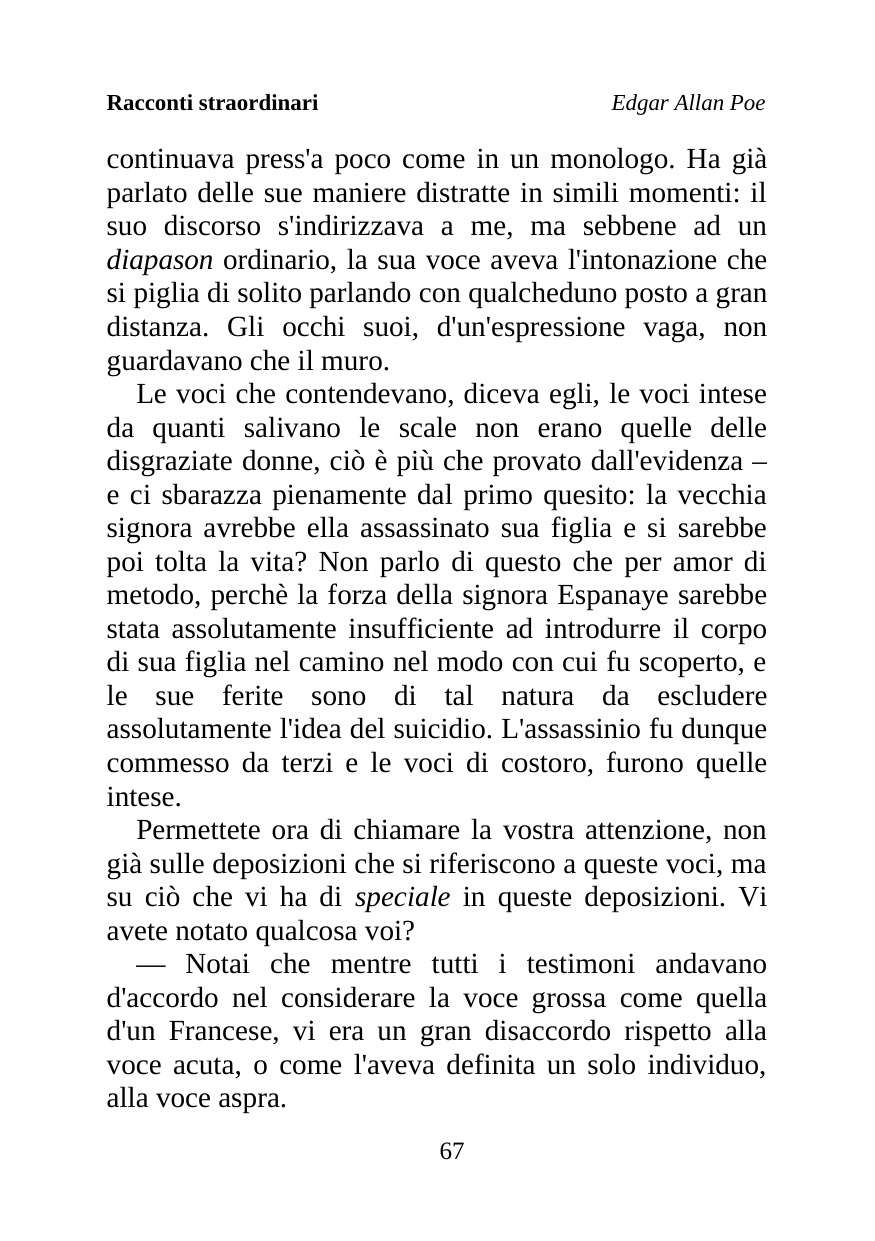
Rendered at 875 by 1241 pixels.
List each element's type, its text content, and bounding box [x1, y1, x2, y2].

text Le voci che contendevano, diceva egli, le voci intese da quanti salivano le scale non erano quelle delle disgraziate donne, ciò è più che provato dall'evidenza – e ci sbarazza pienamente dal primo quesito: la vecchia signora avrebbe ella assassinato sua figlia e si sarebbe poi tolta la vita? Non parlo di questo che per amor di metodo, perchè la forza della signora Espanaye sarebbe stata assolutamente insufficiente ad introdurre il corpo di sua figlia nel camino nel modo con cui fu scoperto, e le sue ferite sono di tal natura da escludere assolutamente l'idea del suicidio. L'assassinio fu dunque commesso da terzi e le voci di costoro, furono quelle intese. [106, 376, 768, 812]
text — Notai che mentre tutti i testimoni andavano d'accordo nel considerare la voce grossa come quella d'un Francese, vi era un gran disaccordo rispetto alla voce acuta, o come l'aveva definita un solo individuo, alla voce aspra. [106, 946, 768, 1114]
text continuava press'a poco come in un monologo. Ha già parlato delle sue maniere distratte in simili momenti: il suo discorso s'indirizzava a me, ma sebbene ad un diapason ordinario, la sua voce aveva l'intonazione che si piglia di solito parlando con qualcheduno posto a gran distanza. Gli occhi suoi, d'un'espressione vaga, non guardavano che il muro. [106, 141, 768, 376]
text Permettete ora di chiamare la vostra attenzione, non già sulle deposizioni che si riferiscono a queste voci, ma su ciò che vi ha di speciale in queste deposizioni. Vi avete notato qualcosa voi? [106, 812, 768, 946]
